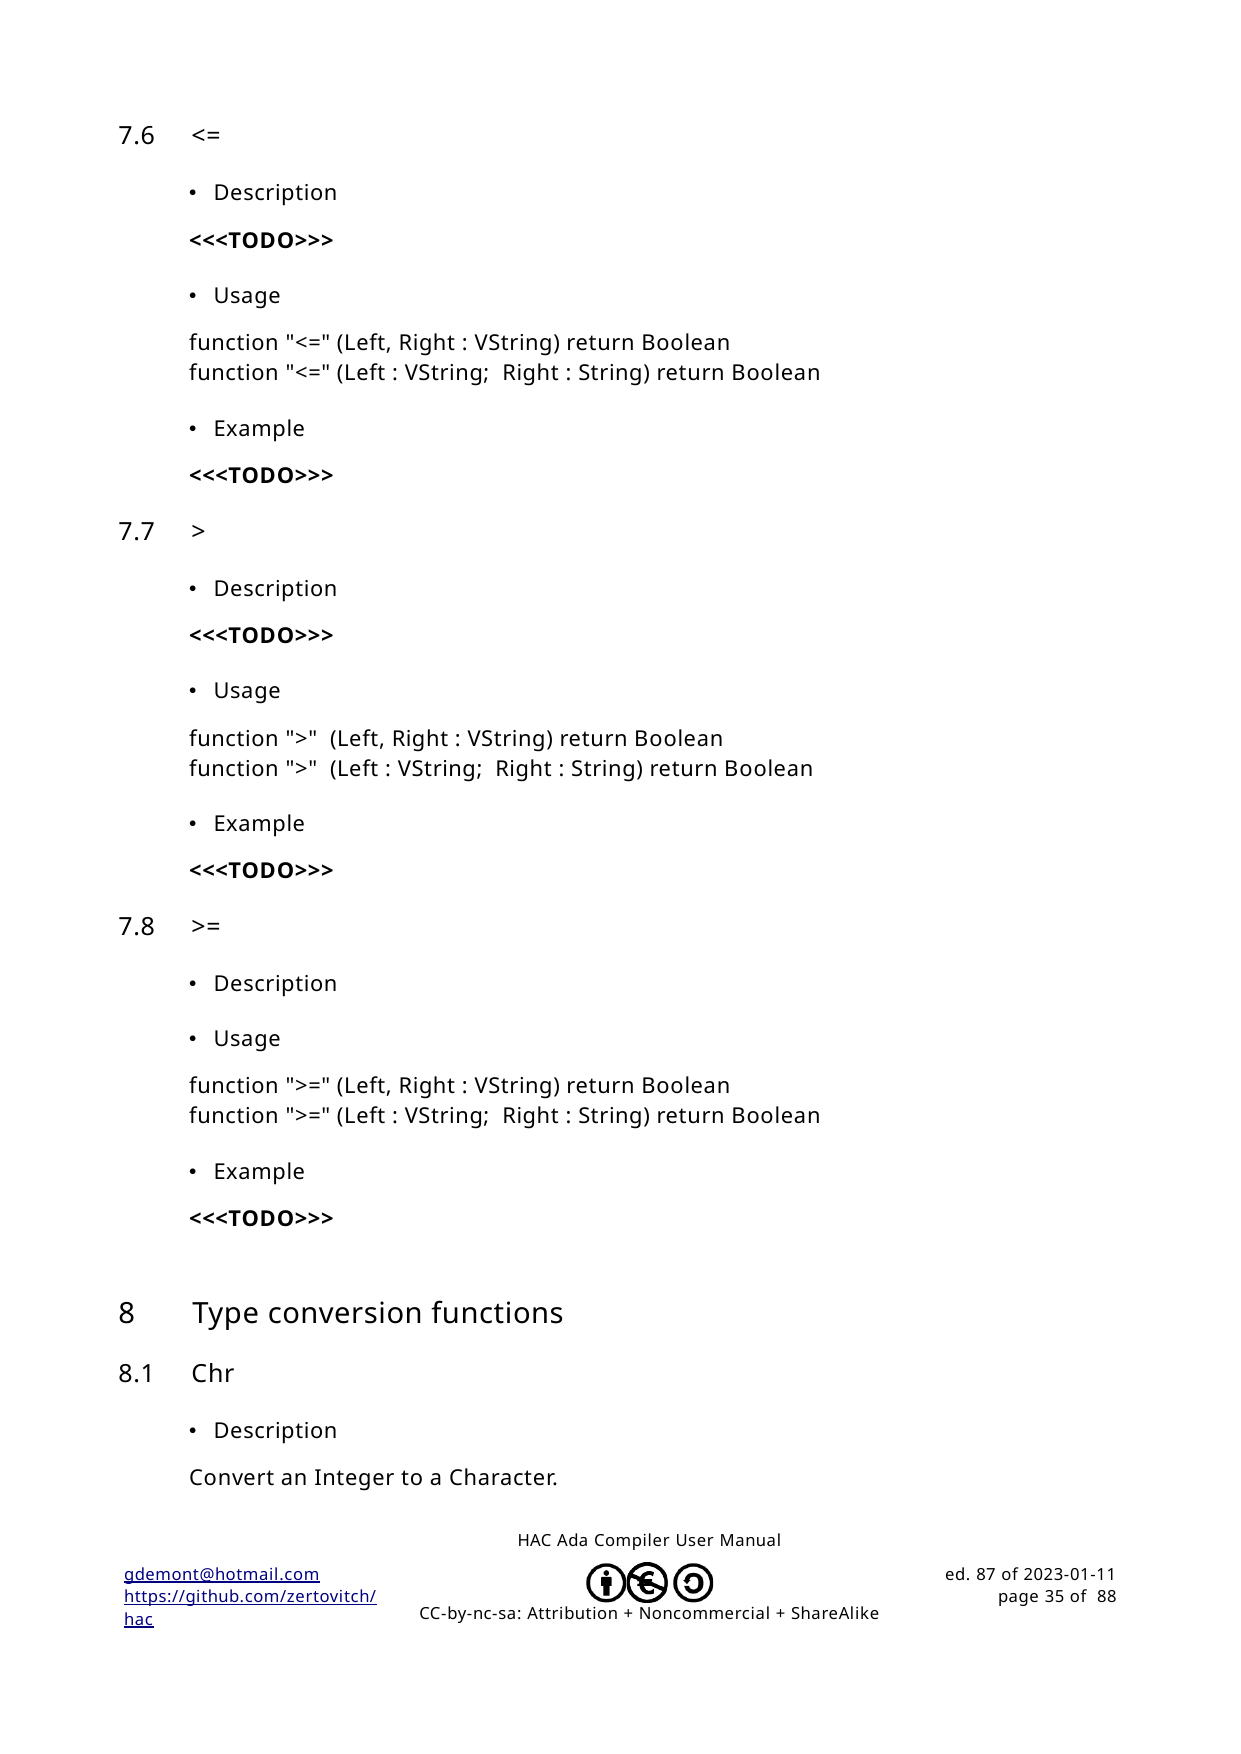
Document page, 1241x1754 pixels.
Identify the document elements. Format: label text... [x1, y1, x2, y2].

text function "<=" (Left : VString; Right : String) return Boolean [189, 357, 1122, 387]
subtitle Description [189, 571, 1122, 602]
subtitle Usage [189, 1021, 1122, 1053]
text <<<TODO>>> [189, 460, 1122, 490]
text <<<TODO>>> [189, 225, 1122, 255]
text function ">" (Left : VString; Right : String) return Boolean [189, 753, 1122, 783]
subtitle Example [189, 806, 1122, 838]
picture [585, 1562, 668, 1603]
text <<<TODO>>> [189, 855, 1122, 885]
picture [672, 1562, 714, 1603]
subtitle Description [189, 1413, 1122, 1444]
text function ">=" (Left, Right : VString) return Boolean [189, 1070, 1122, 1100]
text Convert an Integer to a Character. [189, 1462, 1122, 1492]
subtitle > [118, 513, 1122, 547]
subtitle >= [118, 909, 1122, 943]
text <<<TODO>>> [189, 1203, 1122, 1233]
subtitle Description [189, 967, 1122, 998]
text <<<TODO>>> [189, 620, 1122, 650]
subtitle Type conversion functions [118, 1292, 1122, 1332]
subtitle Example [189, 1154, 1122, 1185]
subtitle Usage [189, 674, 1122, 705]
subtitle Chr [118, 1356, 1122, 1389]
subtitle <= [118, 118, 1122, 152]
text function ">=" (Left : VString; Right : String) return Boolean [189, 1100, 1122, 1130]
text function ">" (Left, Right : VString) return Boolean [189, 723, 1122, 753]
subtitle Usage [189, 278, 1122, 309]
subtitle Description [189, 176, 1122, 207]
text function "<=" (Left, Right : VString) return Boolean [189, 327, 1122, 357]
subtitle Example [189, 411, 1122, 442]
